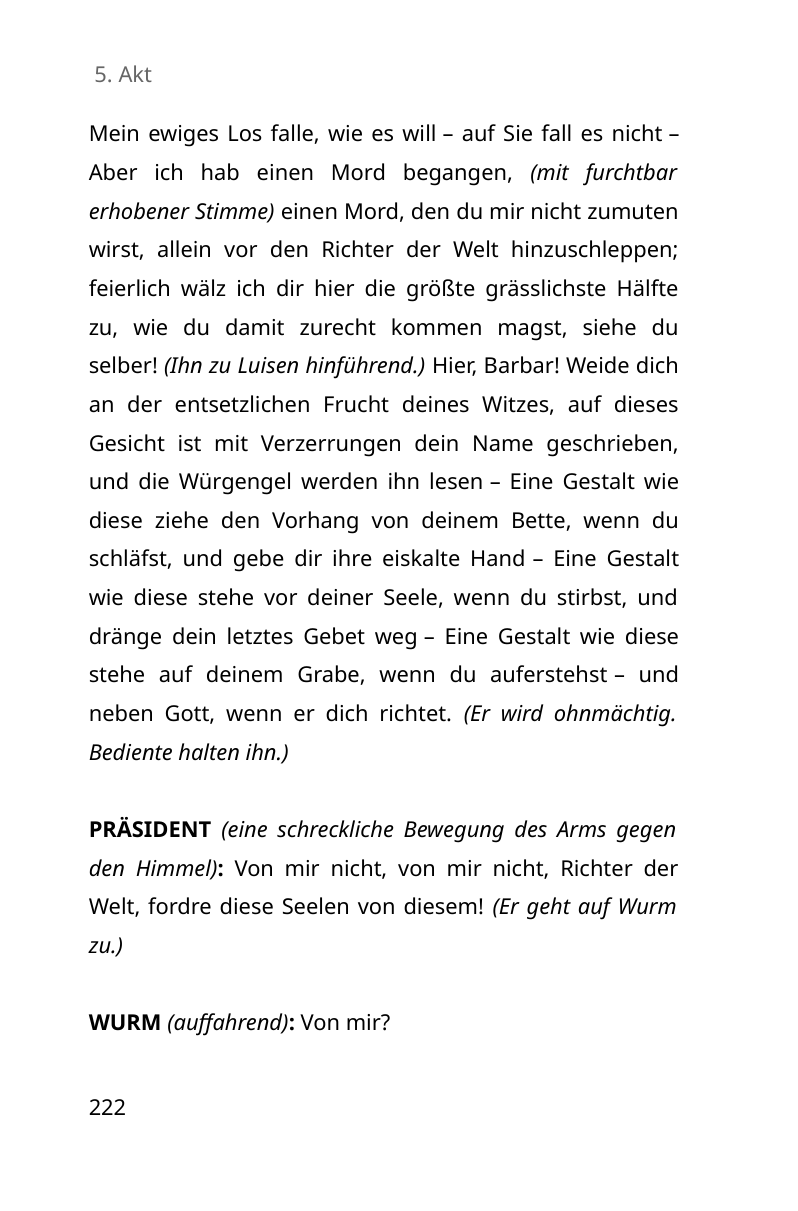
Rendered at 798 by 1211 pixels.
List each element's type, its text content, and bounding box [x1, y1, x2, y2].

text Mein ewiges Los falle, wie es will – auf Sie fall es nicht – Aber ich hab einen Mord begangen, (mit furchtbar erhobener Stimme) einen Mord, den du mir nicht zumuten wirst, allein vor den Richter der Welt hinzuschleppen; feierlich wälz ich dir hier die größte grässlichste Hälfte zu, wie du damit zurecht kommen magst, siehe du selber! (Ihn zu Luisen hinführend.) Hier, Barbar! Weide dich an der entsetzlichen Frucht deines Witzes, auf dieses Gesicht ist mit Verzerrungen dein Name geschrieben, und die Würgengel werden ihn lesen – Eine Gestalt wie diese ziehe den Vorhang von deinem Bette, wenn du schläfst, und gebe dir ihre eiskalte Hand – Eine Gestalt wie diese stehe vor deiner Seele, wenn du stirbst, und dränge dein letztes Gebet weg – Eine Gestalt wie diese stehe auf deinem Grabe, wenn du auferstehst – und neben Gott, wenn er dich richtet. (Er wird ohnmächtig. Bediente halten ihn.) [88, 118, 679, 766]
text WURM (auffahrend): Von mir? [88, 980, 679, 1037]
text PRÄSIDENT (eine schreckliche Bewegung des Arms gegen den Himmel): Von mir nicht, von mir nicht, Richter der Welt, fordre diese Seelen von diesem! (Er geht auf Wurm zu.) [88, 787, 679, 960]
